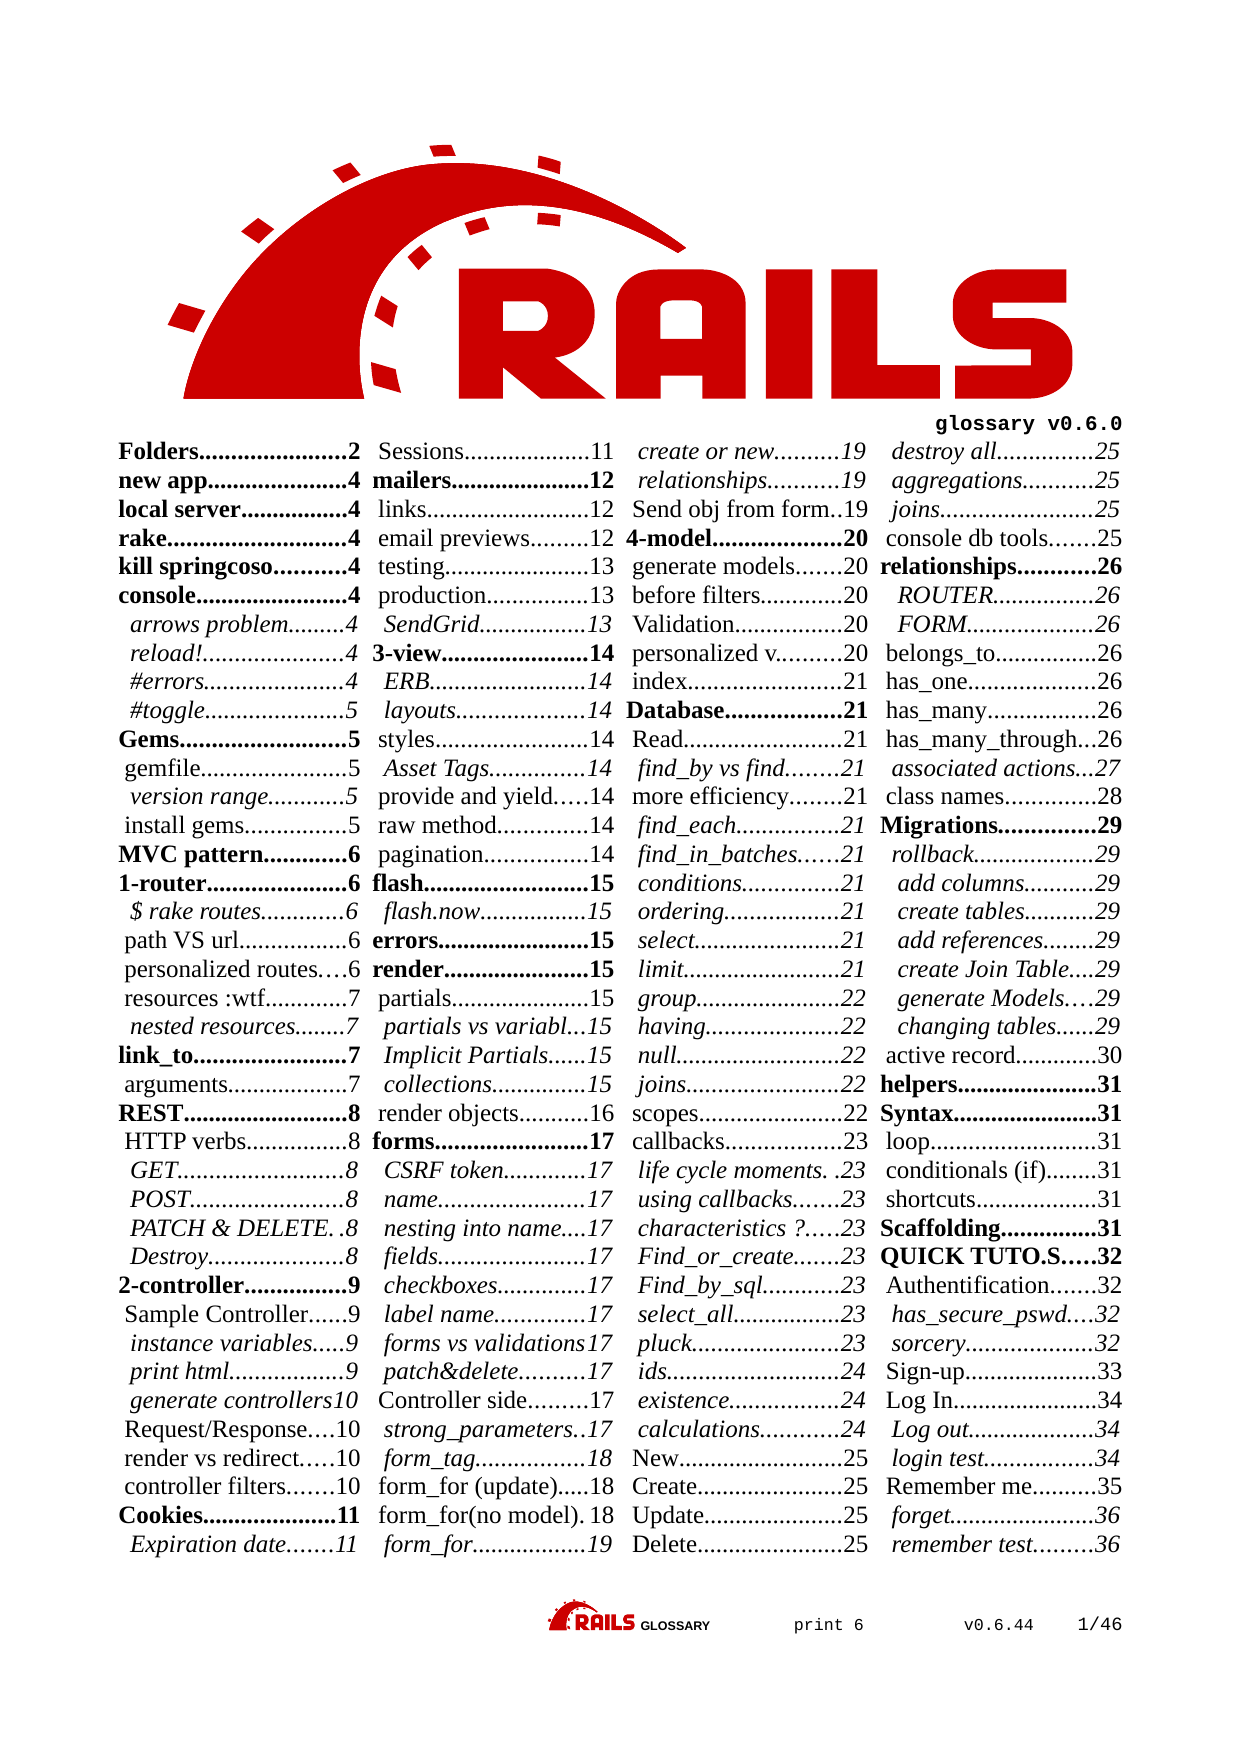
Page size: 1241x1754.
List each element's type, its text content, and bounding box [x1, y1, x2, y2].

text relationships 26 [880, 551, 1122, 580]
text add columns 29 [897, 868, 1122, 896]
text create tables 29 [897, 896, 1122, 925]
text Gems 5 [118, 724, 360, 753]
text Delete 25 [632, 1529, 868, 1558]
text CSRF token 17 [384, 1155, 614, 1184]
text index 21 [632, 666, 868, 695]
text loop 31 [886, 1126, 1122, 1155]
text Syntax 31 [880, 1098, 1122, 1126]
text Asset Tags 14 [384, 753, 614, 781]
text changing tables 29 [897, 1011, 1122, 1040]
text personalized routes 6 [124, 954, 360, 983]
text nesting into name 17 [384, 1213, 614, 1241]
text Update 25 [632, 1500, 868, 1529]
text associated actions 27 [891, 753, 1122, 781]
text helpers 31 [880, 1069, 1122, 1098]
text email previews 12 [378, 523, 614, 551]
text select_all 23 [638, 1299, 868, 1328]
text render vs redirect 10 [124, 1443, 360, 1471]
text #toggle 5 [130, 695, 360, 724]
text FORM 26 [897, 609, 1122, 638]
text pluck 23 [638, 1328, 868, 1356]
text active record 30 [886, 1040, 1122, 1069]
text using callbacks 23 [638, 1184, 868, 1213]
text path VS url 6 [124, 925, 360, 954]
text more efficiency 21 [632, 781, 868, 810]
text Migrations 29 [880, 810, 1122, 839]
text Implicit Partials 15 [384, 1040, 614, 1069]
text Validation 20 [632, 609, 868, 638]
text Sessions 11 [378, 436, 614, 465]
text joins 22 [638, 1069, 868, 1098]
text QUICK TUTO.S 32 [880, 1241, 1122, 1270]
text find_in_batches 21 [638, 839, 868, 868]
text arrows problem 4 [130, 609, 360, 638]
text partials 15 [378, 983, 614, 1011]
text shortcuts 31 [886, 1184, 1122, 1213]
text Create 25 [632, 1471, 868, 1500]
text pagination 14 [378, 839, 614, 868]
text New 25 [632, 1443, 868, 1471]
text production 13 [378, 580, 614, 609]
text Destroy 8 [130, 1241, 360, 1270]
text remember test 36 [891, 1529, 1122, 1558]
text errors 15 [372, 925, 614, 954]
text reload! 4 [130, 638, 360, 666]
text Scaffolding 31 [880, 1213, 1122, 1241]
text gemfile 5 [124, 753, 360, 781]
text calculations 24 [638, 1414, 868, 1443]
text flash 15 [372, 868, 614, 896]
text version range 5 [130, 781, 360, 810]
text life cycle moments 23 [638, 1155, 868, 1184]
text name 17 [384, 1184, 614, 1213]
text select 21 [638, 925, 868, 954]
text GET 8 [130, 1155, 360, 1184]
text raw method 14 [378, 810, 614, 839]
text Expiration date 11 [130, 1529, 360, 1558]
text Log In 34 [886, 1385, 1122, 1414]
text glossary v0.6.0 [118, 413, 1122, 436]
text Request/Response 10 [124, 1414, 360, 1443]
text login test 34 [891, 1443, 1122, 1471]
text arguments 7 [124, 1069, 360, 1098]
text generate controllers 10 [130, 1385, 360, 1414]
text existence 24 [638, 1385, 868, 1414]
text rake 4 [118, 523, 360, 551]
text relationships 19 [638, 465, 868, 494]
text Controller side 17 [378, 1385, 614, 1414]
text personalized v. 20 [632, 638, 868, 666]
text kill springcoso 4 [118, 551, 360, 580]
text add references 29 [897, 925, 1122, 954]
text new app 4 [118, 465, 360, 494]
text belongs_to 26 [886, 638, 1122, 666]
text collections 15 [384, 1069, 614, 1098]
text flash.now 15 [384, 896, 614, 925]
text find_each 21 [638, 810, 868, 839]
text Find_by_sql 23 [638, 1270, 868, 1299]
text styles 14 [378, 724, 614, 753]
text instance variables 9 [130, 1328, 360, 1356]
text class names 28 [886, 781, 1122, 810]
text has_one 26 [886, 666, 1122, 695]
text REST 8 [118, 1098, 360, 1126]
text forget 36 [891, 1500, 1122, 1529]
text 4-model 20 [626, 523, 868, 551]
text Cookies 11 [118, 1500, 360, 1529]
text 3-view 14 [372, 638, 614, 666]
text destroy all 25 [891, 436, 1122, 465]
text characteristics ? 23 [638, 1213, 868, 1241]
text form_tag 18 [384, 1443, 614, 1471]
text has_many 26 [886, 695, 1122, 724]
text create Join Table 29 [897, 954, 1122, 983]
text nested resources 7 [130, 1011, 360, 1040]
text install gems 5 [124, 810, 360, 839]
text testing 13 [378, 551, 614, 580]
text conditionals (if) 31 [886, 1155, 1122, 1184]
text $ rake routes 6 [130, 896, 360, 925]
text POST 8 [130, 1184, 360, 1213]
text has_many_through 26 [886, 724, 1122, 753]
text ERB 14 [384, 666, 614, 695]
text HTTP verbs 8 [124, 1126, 360, 1155]
text Sample Controller 9 [124, 1299, 360, 1328]
text MVC pattern 6 [118, 839, 360, 868]
text Sign-up 33 [886, 1356, 1122, 1385]
text fields 17 [384, 1241, 614, 1270]
text callbacks 23 [632, 1126, 868, 1155]
text forms vs validations 17 [384, 1328, 614, 1356]
text provide and yield 14 [378, 781, 614, 810]
text PATCH & DELETE 8 [130, 1213, 360, 1241]
text ids 24 [638, 1356, 868, 1385]
text render objects 16 [378, 1098, 614, 1126]
text partials vs variabl 15 [384, 1011, 614, 1040]
text Database 21 [626, 695, 868, 724]
text Remember me 35 [886, 1471, 1122, 1500]
text layouts 14 [384, 695, 614, 724]
text before filters 20 [632, 580, 868, 609]
text form_for 19 [384, 1529, 614, 1558]
text SendGrid 13 [384, 609, 614, 638]
text has_secure_pswd 32 [891, 1299, 1122, 1328]
text 1-router 6 [118, 868, 360, 896]
text strong_parameters 17 [384, 1414, 614, 1443]
text form_for (update) 18 [378, 1471, 614, 1500]
text find_by vs find 21 [638, 753, 868, 781]
text rollback 29 [891, 839, 1122, 868]
text create or new 19 [638, 436, 868, 465]
text link_to 7 [118, 1040, 360, 1069]
text resources :wtf 7 [124, 983, 360, 1011]
text Find_or_create 23 [638, 1241, 868, 1270]
text Authentification 32 [886, 1270, 1122, 1299]
text sorcery 32 [891, 1328, 1122, 1356]
text #errors 4 [130, 666, 360, 695]
text local server 4 [118, 494, 360, 523]
text Folders 2 [118, 436, 360, 465]
text aggregations 25 [891, 465, 1122, 494]
text ordering 21 [638, 896, 868, 925]
text print html 9 [130, 1356, 360, 1385]
text checkboxes 17 [384, 1270, 614, 1299]
text joins 25 [891, 494, 1122, 523]
text conditions 21 [638, 868, 868, 896]
text mailers 12 [372, 465, 614, 494]
text Log out 34 [891, 1414, 1122, 1443]
text null 22 [638, 1040, 868, 1069]
text form_for(no model) 18 [378, 1500, 614, 1529]
text having 22 [638, 1011, 868, 1040]
text ROUTER 26 [897, 580, 1122, 609]
text 2-controller 9 [118, 1270, 360, 1299]
text Send obj from form 19 [632, 494, 868, 523]
text console db tools 25 [886, 523, 1122, 551]
text scopes 22 [632, 1098, 868, 1126]
text generate Models 29 [897, 983, 1122, 1011]
text group 22 [638, 983, 868, 1011]
text links 12 [378, 494, 614, 523]
text generate models 20 [632, 551, 868, 580]
text controller filters 10 [124, 1471, 360, 1500]
text render 15 [372, 954, 614, 983]
text Read 21 [632, 724, 868, 753]
text forms 17 [372, 1126, 614, 1155]
text patch&delete 17 [384, 1356, 614, 1385]
text limit 21 [638, 954, 868, 983]
text label name 17 [384, 1299, 614, 1328]
text console 4 [118, 580, 360, 609]
